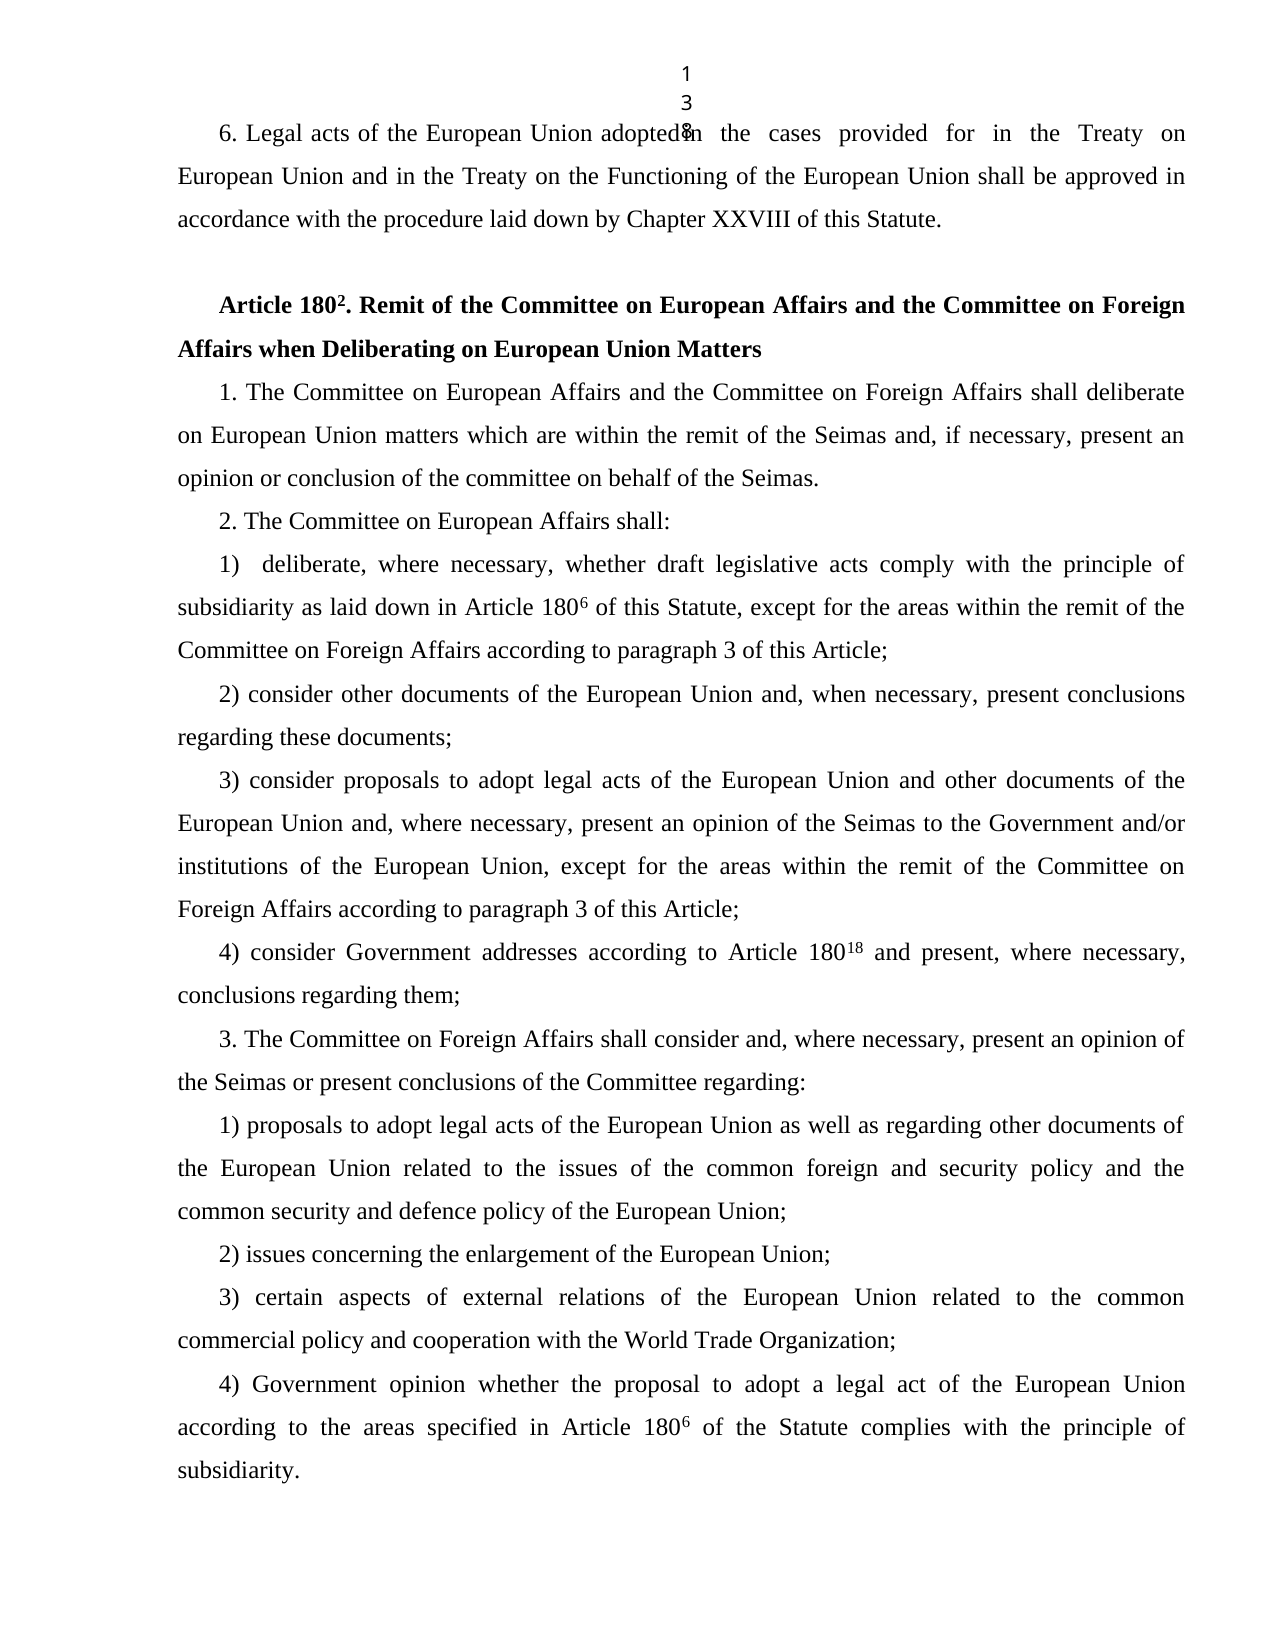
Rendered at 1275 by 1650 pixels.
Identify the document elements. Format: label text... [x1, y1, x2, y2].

text 1) deliberate, where necessary, whether draft legislative acts comply with the principle of subsidiarity as laid down in Article 1806 of this Statute, except for the areas within the remit of the Committee on Foreign Affairs according to paragraph 3 of this Article; [177, 549, 1186, 664]
text 1) proposals to adopt legal acts of the European Union as well as regarding other documents of the European Union related to the issues of the common foreign and security policy and the common security and defence policy of the European Union; [177, 1110, 1186, 1225]
text 3. The Committee on Foreign Affairs shall consider and, where necessary, present an opinion of the Seimas or present conclusions of the Committee regarding: [177, 1024, 1186, 1096]
text 2) consider other documents of the European Union and, when necessary, present conclusions regarding these documents; [177, 679, 1186, 751]
text 3) consider proposals to adopt legal acts of the European Union and other documents of the European Union and, where necessary, present an opinion of the Seimas to the Government and/or institutions of the European Union, except for the areas within the remit of the Committee on Foreign Affairs according to paragraph 3 of this Article; [177, 765, 1186, 923]
text 3) certain aspects of external relations of the European Union related to the common commercial policy and cooperation with the World Trade Organization; [177, 1282, 1186, 1354]
text 4) consider Government addresses according to Article 18018 and present, where necessary, conclusions regarding them; [177, 937, 1186, 1009]
text 2. The Committee on European Affairs shall: [177, 506, 1186, 535]
text 1. The Committee on European Affairs and the Committee on Foreign Affairs shall deliberate on European Union matters which are within the remit of the Seimas and, if necessary, present an opinion or conclusion of the committee on behalf of the Seimas. [177, 377, 1186, 492]
text 4) Government opinion whether the proposal to adopt a legal act of the European Union according to the areas specified in Article 1806 of the Statute complies with the principle of subsidiarity. [177, 1369, 1186, 1484]
text Article 1802. Remit of the Committee on European Affairs and the Committee on Foreign Affairs when Deliberating on European Union Matters [177, 291, 1186, 362]
text 6. Legal acts of the European Union adopted in the cases provided for in the Treaty on European Union and in the Treaty on the Functioning of the European Union shall be approved in accordance with the procedure laid down by Chapter XXVIII of this Statute. [177, 118, 1186, 233]
text 2) issues concerning the enlargement of the European Union; [177, 1239, 1186, 1268]
